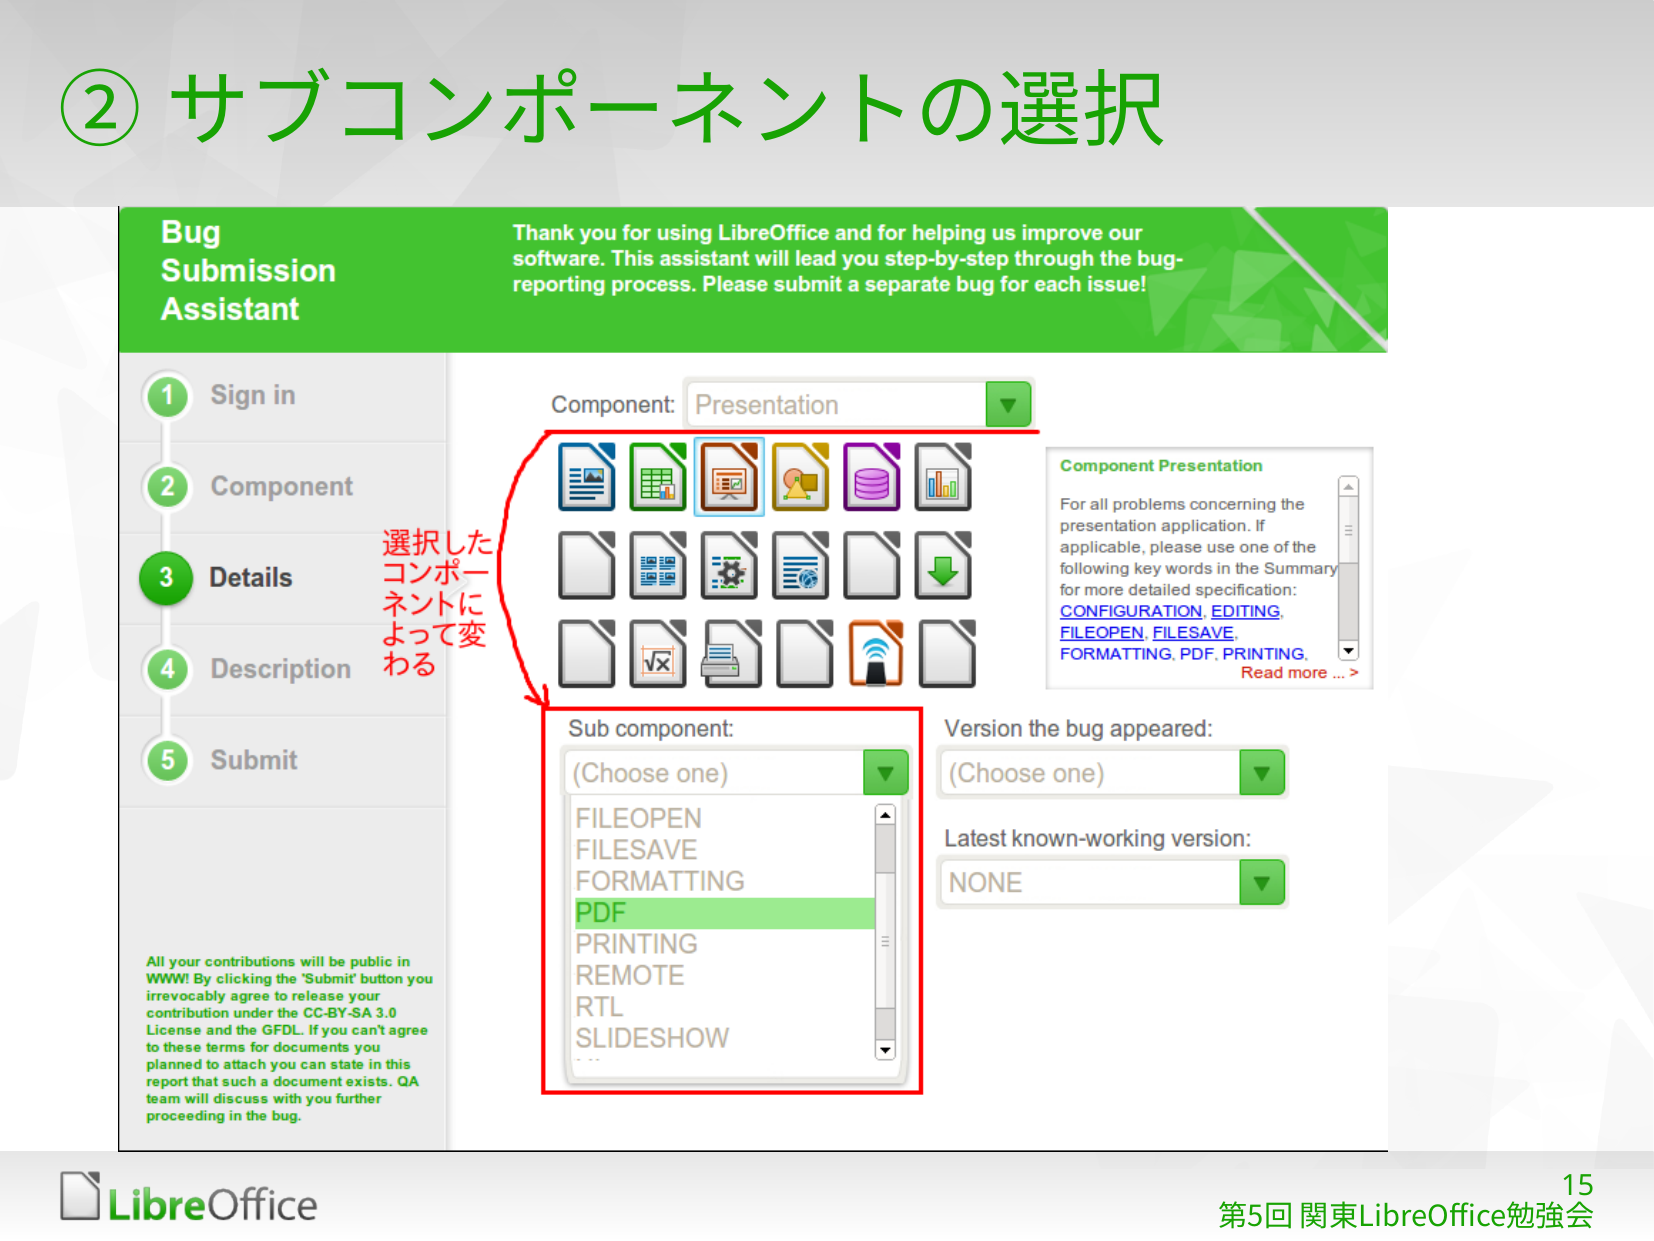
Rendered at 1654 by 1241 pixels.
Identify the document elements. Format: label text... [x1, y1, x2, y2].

title ②サブコンポーネントの選択 [59, 29, 1595, 178]
picture [0, 0, 1654, 1240]
